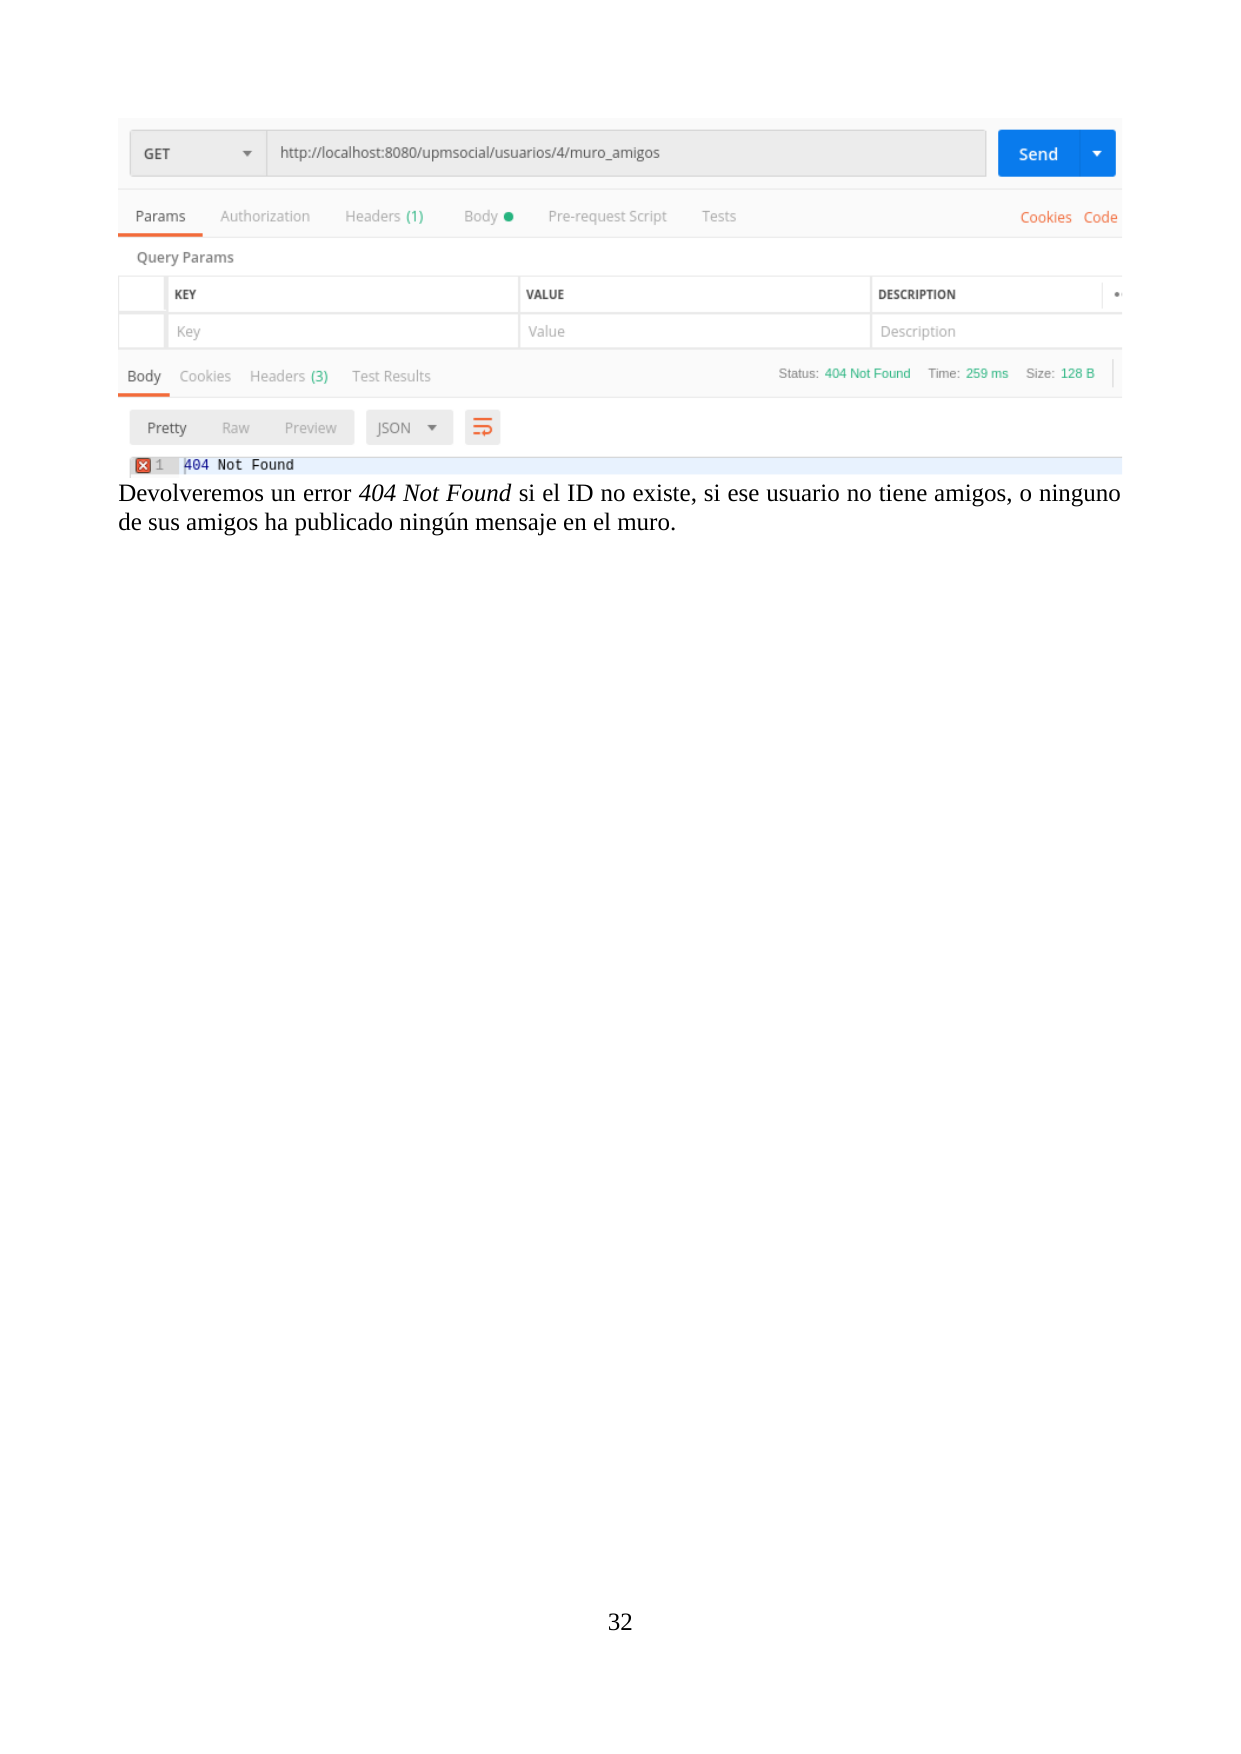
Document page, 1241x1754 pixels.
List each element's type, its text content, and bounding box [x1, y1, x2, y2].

text Devolveremos un error 404 Not Found si el ID no existe, si ese usuario no tiene amigos, o ninguno de sus amigos ha publicado ningún mensaje en el muro. [118, 478, 1122, 535]
picture [118, 118, 1123, 478]
